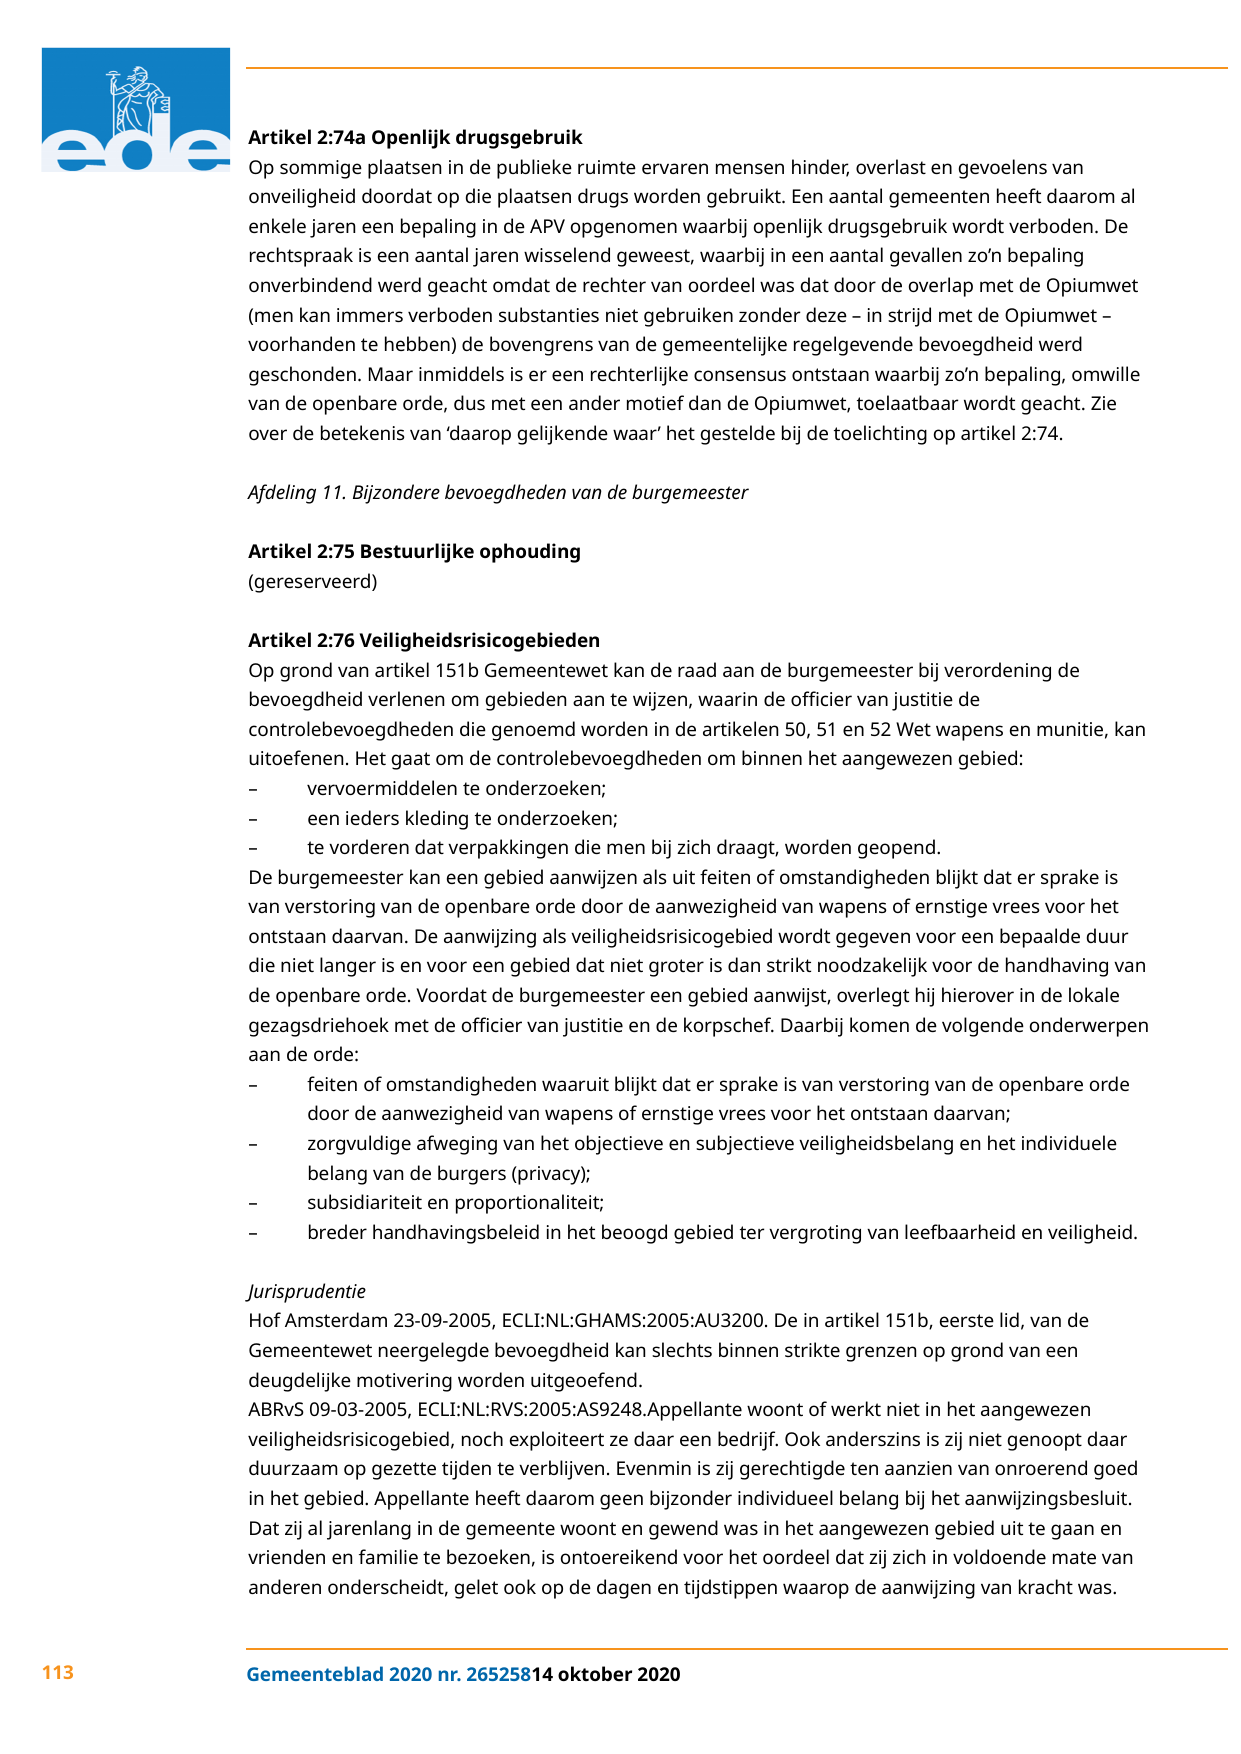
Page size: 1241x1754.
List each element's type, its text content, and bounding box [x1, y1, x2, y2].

text Artikel 2:76 Veiligheidsrisicogebieden [248, 627, 1152, 653]
text ABRvS 09-03-2005, ECLI:NL:RVS:2005:AS9248.Appellante woont of werkt niet in het aangewezen veiligheidsrisicogebied, noch exploiteert ze daar een bedrijf. Ook anderszins is zij niet genoopt daar duurzaam op gezette tijden te verblijven. Evenmin is zij gerechtigde ten aanzien van onroerend goed in het gebied. Appellante heeft daarom geen bijzonder individueel belang bij het aanwijzingsbesluit. Dat zij al jarenlang in de gemeente woont en gewend was in het aangewezen gebied uit te gaan en vrienden en familie te bezoeken, is ontoereikend voor het oordeel dat zij zich in voldoende mate van anderen onderscheidt, gelet ook op de dagen en tijdstippen waarop de aanwijzing van kracht was. [248, 1396, 1152, 1600]
text Jurisprudentie [248, 1278, 1152, 1304]
text Afdeling 11. Bijzondere bevoegdheden van de burgemeester [248, 479, 1152, 505]
text Op grond van artikel 151b Gemeentewet kan de raad aan de burgemeester bij verordening de bevoegdheid verlenen om gebieden aan te wijzen, waarin de officier van justitie de controlebevoegdheden die genoemd worden in de artikelen 50, 51 en 52 Wet wapens en munitie, kan uitoefenen. Het gaat om de controlebevoegdheden om binnen het aangewezen gebied: [248, 657, 1152, 771]
list breder handhavingsbeleid in het beoogd gebied ter vergroting van leefbaarheid en veiligheid. [248, 1219, 1152, 1245]
text Op sommige plaatsen in de publieke ruimte ervaren mensen hinder, overlast en gevoelens van onveiligheid doordat op die plaatsen drugs worden gebruikt. Een aantal gemeenten heeft daarom al enkele jaren een bepaling in de APV opgenomen waarbij openlijk drugsgebruik wordt verboden. De rechtspraak is een aantal jaren wisselend geweest, waarbij in een aantal gevallen zo’n bepaling onverbindend werd geacht omdat de rechter van oordeel was dat door de overlap met de Opiumwet (men kan immers verboden substanties niet gebruiken zonder deze – in strijd met de Opiumwet – voorhanden te hebben) de bovengrens van de gemeentelijke regelgevende bevoegdheid werd geschonden. Maar inmiddels is er een rechterlijke consensus ontstaan waarbij zo’n bepaling, omwille van de openbare orde, dus met een ander motief dan de Opiumwet, toelaatbaar wordt geacht. Zie over de betekenis van ‘daarop gelijkende waar’ het gestelde bij de toelichting op artikel 2:74. [248, 154, 1152, 446]
text Hof Amsterdam 23-09-2005, ECLI:NL:GHAMS:2005:AU3200. De in artikel 151b, eerste lid, van de Gemeentewet neergelegde bevoegdheid kan slechts binnen strikte grenzen op grond van een deugdelijke motivering worden uitgeoefend. [248, 1308, 1152, 1393]
text Artikel 2:75 Bestuurlijke ophouding [248, 538, 1152, 564]
list een ieders kleding te onderzoeken; [248, 805, 1152, 831]
list vervoermiddelen te onderzoeken; [248, 775, 1152, 801]
list te vorderen dat verpakkingen die men bij zich draagt, worden geopend. [248, 834, 1152, 860]
text De burgemeester kan een gebied aanwijzen als uit feiten of omstandigheden blijkt dat er sprake is van verstoring van de openbare orde door de aanwezigheid van wapens of ernstige vrees voor het ontstaan daarvan. De aanwijzing als veiligheidsrisicogebied wordt gegeven voor een bepaalde duur die niet langer is en voor een gebied dat niet groter is dan strikt noodzakelijk voor de handhaving van de openbare orde. Voordat de burgemeester een gebied aanwijst, overlegt hij hierover in de lokale gezagsdriehoek met de officier van justitie en de korpschef. Daarbij komen de volgende onderwerpen aan de orde: [248, 864, 1152, 1067]
picture [41, 47, 231, 172]
text (gereserveerd) [248, 568, 1152, 594]
list subsidiariteit en proportionaliteit; [248, 1189, 1152, 1215]
list zorgvuldige afweging van het objectieve en subjectieve veiligheidsbelang en het individuele belang van de burgers (privacy); [248, 1130, 1152, 1186]
text Artikel 2:74a Openlijk drugsgebruik [248, 124, 1152, 150]
list feiten of omstandigheden waaruit blijkt dat er sprake is van verstoring van de openbare orde door de aanwezigheid van wapens of ernstige vrees voor het ontstaan daarvan; [248, 1071, 1152, 1126]
